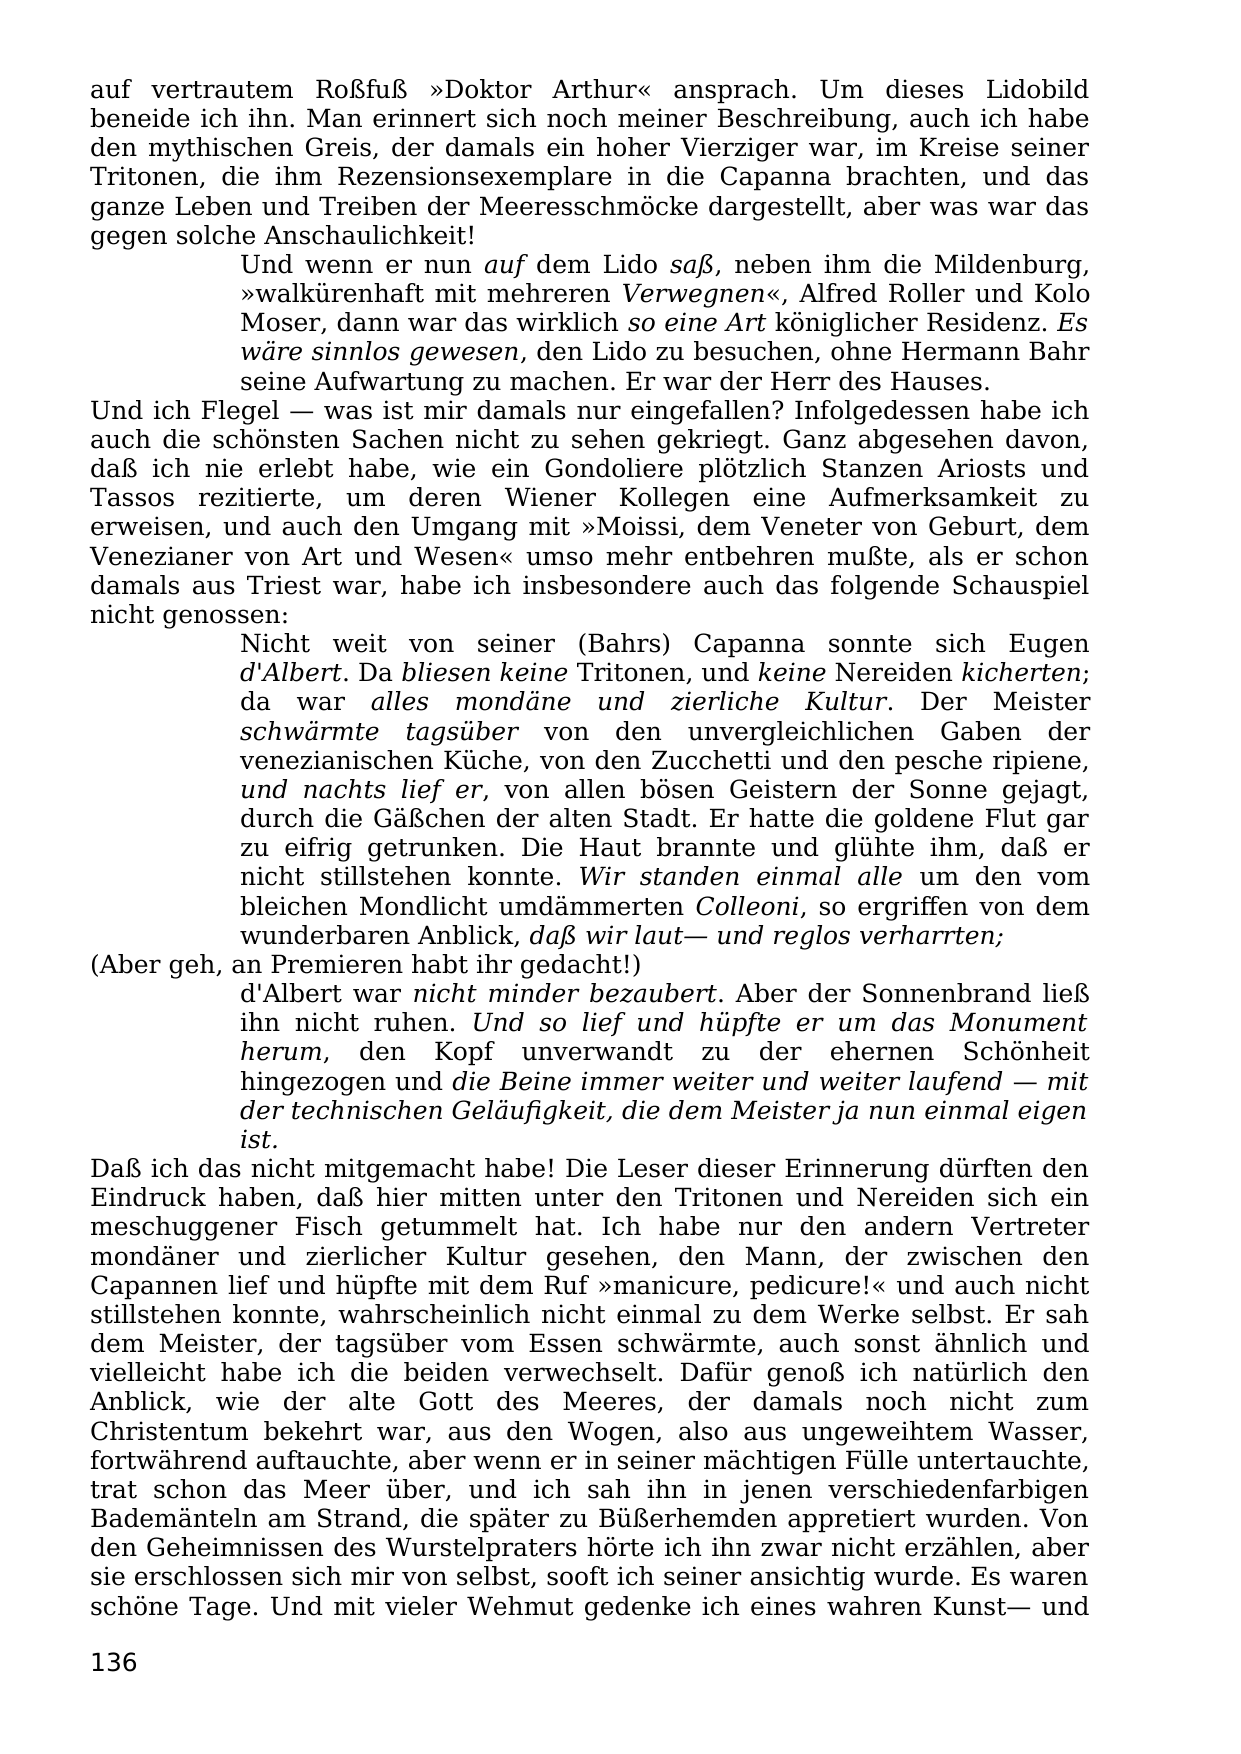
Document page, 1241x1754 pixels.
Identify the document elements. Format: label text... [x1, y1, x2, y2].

text auf vertrautem Roßfuß »Doktor Arthur« ansprach. Um dieses Lidobild beneide ich ihn. Man erinnert sich noch meiner Beschreibung, auch ich habe den mythischen Greis, der damals ein hoher Vierziger war, im Kreise seiner Tritonen, die ihm Rezensionsexemplare in die Capanna brachten, und das ganze Leben und Treiben der Meeresschmöcke dargestellt, aber was war das gegen solche Anschaulichkeit! [90, 75, 1091, 250]
text Und wenn er nun auf dem Lido saß, neben ihm die Mildenburg, »walkürenhaft mit mehreren Verwegnen«, Alfred Roller und Kolo Moser, dann war das wirklich so eine Art königlicher Residenz. Es wäre sinnlos gewesen, den Lido zu besuchen, ohne Hermann Bahr seine Aufwartung zu machen. Er war der Herr des Hauses. [240, 250, 1091, 396]
text Daß ich das nicht mitgemacht habe! Die Leser dieser Erinnerung dürften den Eindruck haben, daß hier mitten unter den Tritonen und Nereiden sich ein meschuggener Fisch getummelt hat. Ich habe nur den andern Vertreter mondäner und zierlicher Kultur gesehen, den Mann, der zwischen den Capannen lief und hüpfte mit dem Ruf »manicure, pedicure!« und auch nicht stillstehen konnte, wahrscheinlich nicht einmal zu dem Werke selbst. Er sah dem Meister, der tagsüber vom Essen schwärmte, auch sonst ähnlich und vielleicht habe ich die beiden verwechselt. Dafür genoß ich natürlich den Anblick, wie der alte Gott des Meeres, der damals noch nicht zum Christentum bekehrt war, aus den Wogen, also aus ungeweihtem Wasser, fortwährend auftauchte, aber wenn er in seiner mächtigen Fülle untertauchte, trat schon das Meer über, und ich sah ihn in jenen verschiedenfarbigen Bademänteln am Strand, die später zu Büßerhemden appretiert wurden. Von den Geheimnissen des Wurstelpraters hörte ich ihn zwar nicht erzählen, aber sie erschlossen sich mir von selbst, sooft ich seiner ansichtig wurde. Es waren schöne Tage. Und mit vieler Wehmut gedenke ich eines wahren Kunst— und [90, 1154, 1091, 1621]
text (Aber geh, an Premieren habt ihr gedacht!) [90, 950, 1091, 979]
text Nicht weit von seiner (Bahrs) Capanna sonnte sich Eugen d'Albert. Da bliesen keine Tritonen, und keine Nereiden kicherten; da war alles mondäne und zierliche Kultur. Der Meister schwärmte tagsüber von den unvergleichlichen Gaben der venezianischen Küche, von den Zucchetti und den pesche ripiene, und nachts lief er, von allen bösen Geistern der Sonne gejagt, durch die Gäßchen der alten Stadt. Er hatte die goldene Flut gar zu eifrig getrunken. Die Haut brannte und glühte ihm, daß er nicht stillstehen konnte. Wir standen einmal alle um den vom bleichen Mondlicht umdämmerten Colleoni, so ergriffen von dem wunderbaren Anblick, daß wir laut— und reglos verharrten; [240, 629, 1091, 950]
text d'Albert war nicht minder bezaubert. Aber der Sonnenbrand ließ ihn nicht ruhen. Und so lief und hüpfte er um das Monument herum, den Kopf unverwandt zu der ehernen Schönheit hingezogen und die Beine immer weiter und weiter laufend — mit der technischen Geläufigkeit, die dem Meister ja nun einmal eigen ist. [240, 979, 1091, 1154]
text Und ich Flegel — was ist mir damals nur eingefallen? Infolgedessen habe ich auch die schönsten Sachen nicht zu sehen gekriegt. Ganz abgesehen davon, daß ich nie erlebt habe, wie ein Gondoliere plötzlich Stanzen Ariosts und Tassos rezitierte, um deren Wiener Kollegen eine Aufmerksamkeit zu erweisen, und auch den Umgang mit »Moissi, dem Veneter von Geburt, dem Venezianer von Art und Wesen« umso mehr entbehren mußte, als er schon damals aus Triest war, habe ich insbesondere auch das folgende Schauspiel nicht genossen: [90, 396, 1091, 629]
